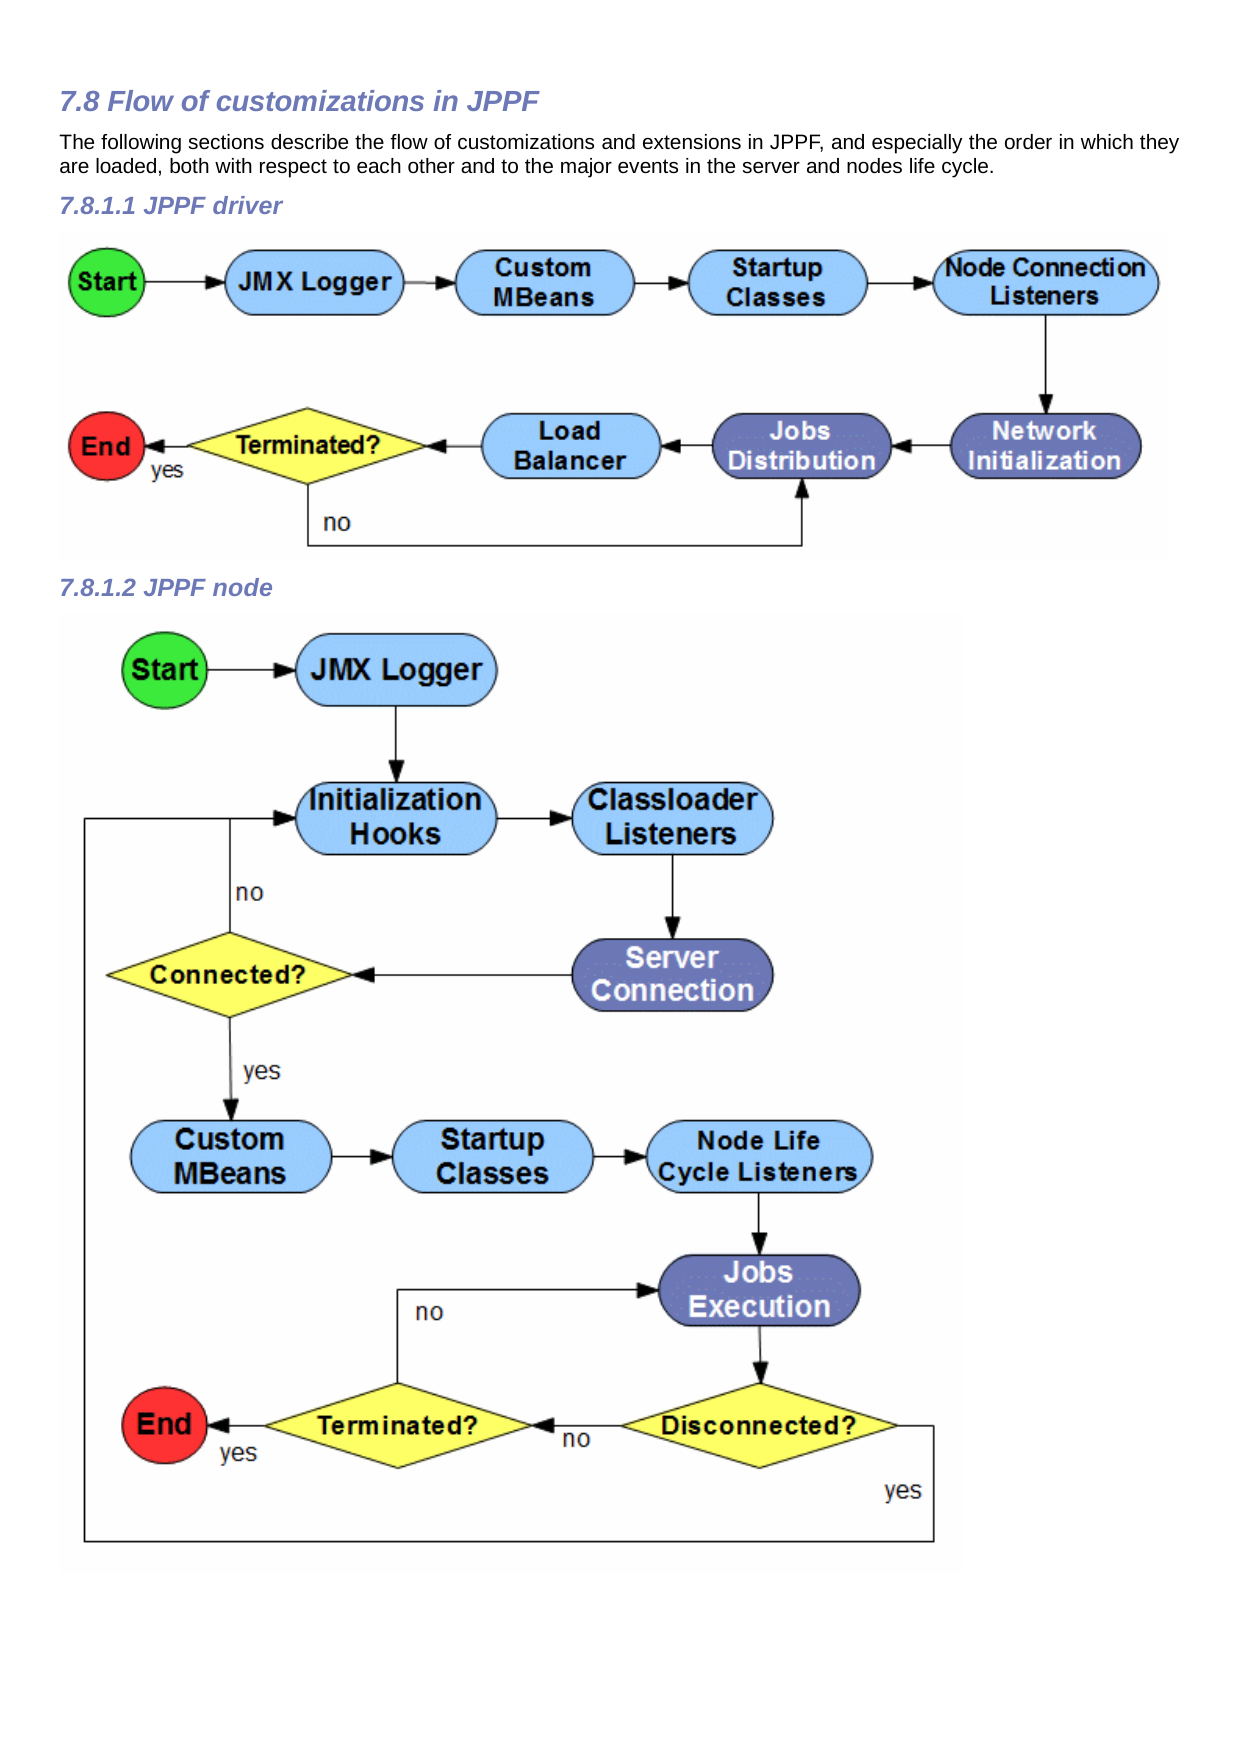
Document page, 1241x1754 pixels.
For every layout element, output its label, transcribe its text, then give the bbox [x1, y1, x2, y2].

subtitle JPPF node [59, 573, 1181, 602]
picture [59, 614, 963, 1574]
subtitle JPPF driver [59, 191, 1181, 220]
picture [59, 232, 1167, 561]
subtitle Flow of customizations in JPPF [59, 84, 1181, 118]
text The following sections describe the flow of customizations and extensions in JPPF, and especially the order in which they are loaded, both with respect to each other and to the major events in the server and nodes life cycle. [59, 130, 1181, 178]
